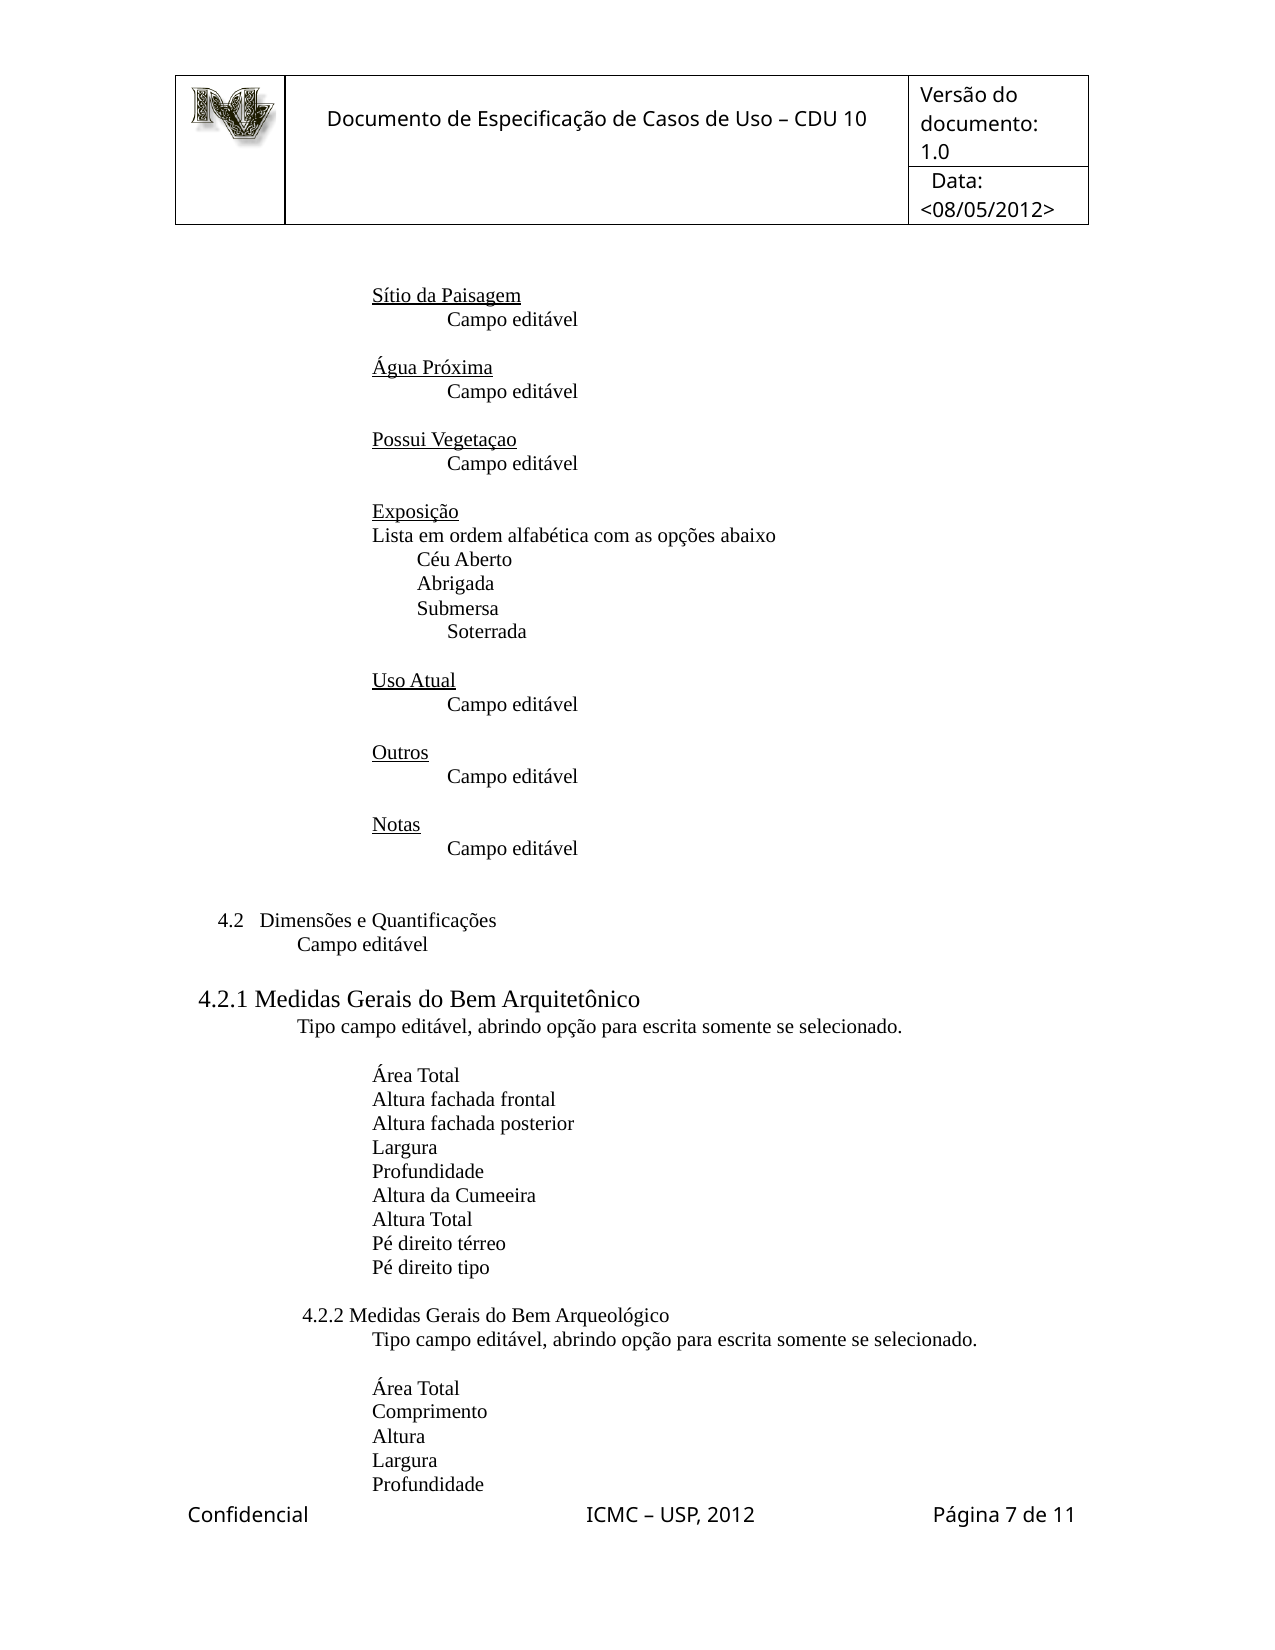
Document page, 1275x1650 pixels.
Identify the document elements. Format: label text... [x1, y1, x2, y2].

text Profundidade [192, 1472, 1087, 1496]
text Água Próxima [192, 355, 1087, 379]
text Sítio da Paisagem [192, 283, 1087, 307]
text Exposição [192, 499, 1087, 523]
text Tipo campo editável, abrindo opção para escrita somente se selecionado. [192, 1327, 1087, 1351]
text Altura fachada posterior [192, 1111, 1087, 1135]
text Área Total [192, 1375, 1087, 1399]
text Soterrada [192, 619, 1087, 643]
text Pé direito tipo [192, 1255, 1087, 1279]
text Altura [192, 1423, 1087, 1448]
text 4.2.1 Medidas Gerais do Bem Arquitetônico [192, 980, 1087, 1014]
text Campo editável [192, 932, 1087, 956]
text Altura da Cumeeira [192, 1183, 1087, 1207]
text Outros [192, 740, 1087, 764]
text Uso Atual [192, 668, 1087, 692]
text Lista em ordem alfabética com as opções abaixo [192, 523, 1087, 547]
text Campo editável [192, 307, 1087, 331]
text Abrigada [192, 571, 1087, 595]
text Campo editável [192, 836, 1087, 860]
text 4.2 Dimensões e Quantificações [192, 908, 1087, 932]
text Campo editável [192, 451, 1087, 475]
text Possui Vegetaçao [192, 427, 1087, 451]
text Céu Aberto [192, 547, 1087, 571]
text Campo editável [192, 379, 1087, 403]
text Pé direito térreo [192, 1231, 1087, 1255]
text Altura fachada frontal [192, 1087, 1087, 1111]
text Tipo campo editável, abrindo opção para escrita somente se selecionado. [192, 1014, 1087, 1038]
text 4.2.2 Medidas Gerais do Bem Arqueológico [192, 1303, 1087, 1327]
text Comprimento [192, 1399, 1087, 1423]
text Profundidade [192, 1159, 1087, 1183]
text Área Total [192, 1063, 1087, 1087]
text Altura Total [192, 1207, 1087, 1231]
text Campo editável [192, 692, 1087, 716]
text Campo editável [192, 764, 1087, 788]
text Notas [192, 812, 1087, 836]
text Largura [192, 1135, 1087, 1159]
text Largura [192, 1448, 1087, 1472]
text Submersa [192, 595, 1087, 619]
